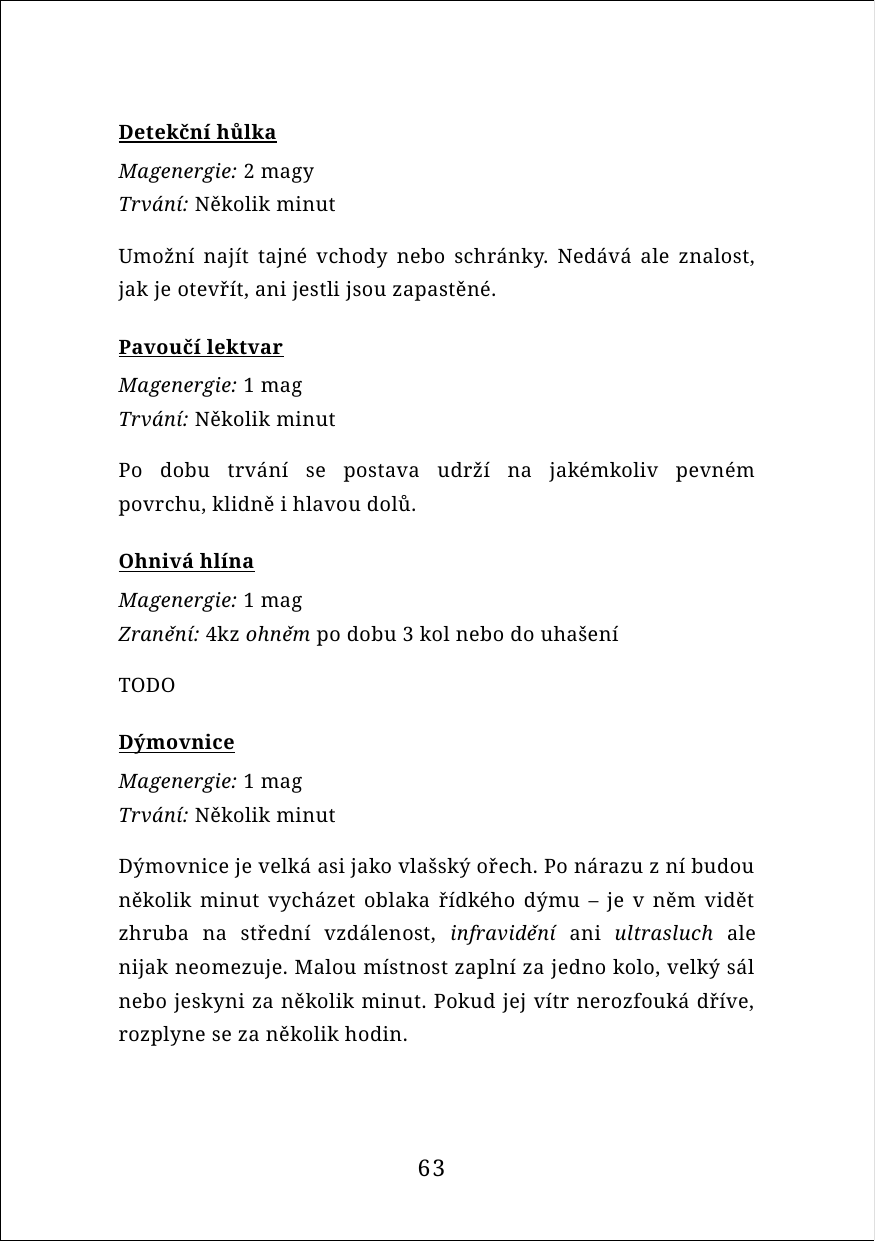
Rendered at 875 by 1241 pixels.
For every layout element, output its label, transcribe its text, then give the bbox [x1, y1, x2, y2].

text Magenergie: 1 mag Trvání: Několik minut [118, 767, 756, 828]
subtitle Ohnivá hlína [118, 548, 756, 574]
subtitle Detekční hůlka [118, 118, 756, 145]
text Umožní najít tajné vchody nebo schránky. Nedává ale znalost, jak je otevřít, ani jestli jsou zapastěné. [118, 242, 756, 303]
text Po dobu trvání se postava udrží na jakémkoliv pevném povrchu, klidně i hlavou dolů. [118, 457, 756, 517]
text Dýmovnice je velká asi jako vlašský ořech. Po nárazu z ní budou několik minut vycházet oblaka řídkého dýmu – je v něm vidět zhruba na střední vzdálenost, infravidění ani ultrasluch ale nijak neomezuje. Malou místnost zaplní za jedno kolo, velký sál nebo jeskyni za několik minut. Pokud jej vítr nerozfouká dříve, rozplyne se za několik hodin. [118, 852, 756, 1048]
text Magenergie: 1 mag Trvání: Několik minut [118, 372, 756, 432]
text Magenergie: 2 magy Trvání: Několik minut [118, 157, 756, 218]
subtitle Pavoučí lektvar [118, 333, 756, 360]
text TODO [118, 671, 756, 698]
subtitle Dýmovnice [118, 729, 756, 756]
text Magenergie: 1 mag Zranění: 4kz ohněm po dobu 3 kol nebo do uhašení [118, 586, 756, 647]
